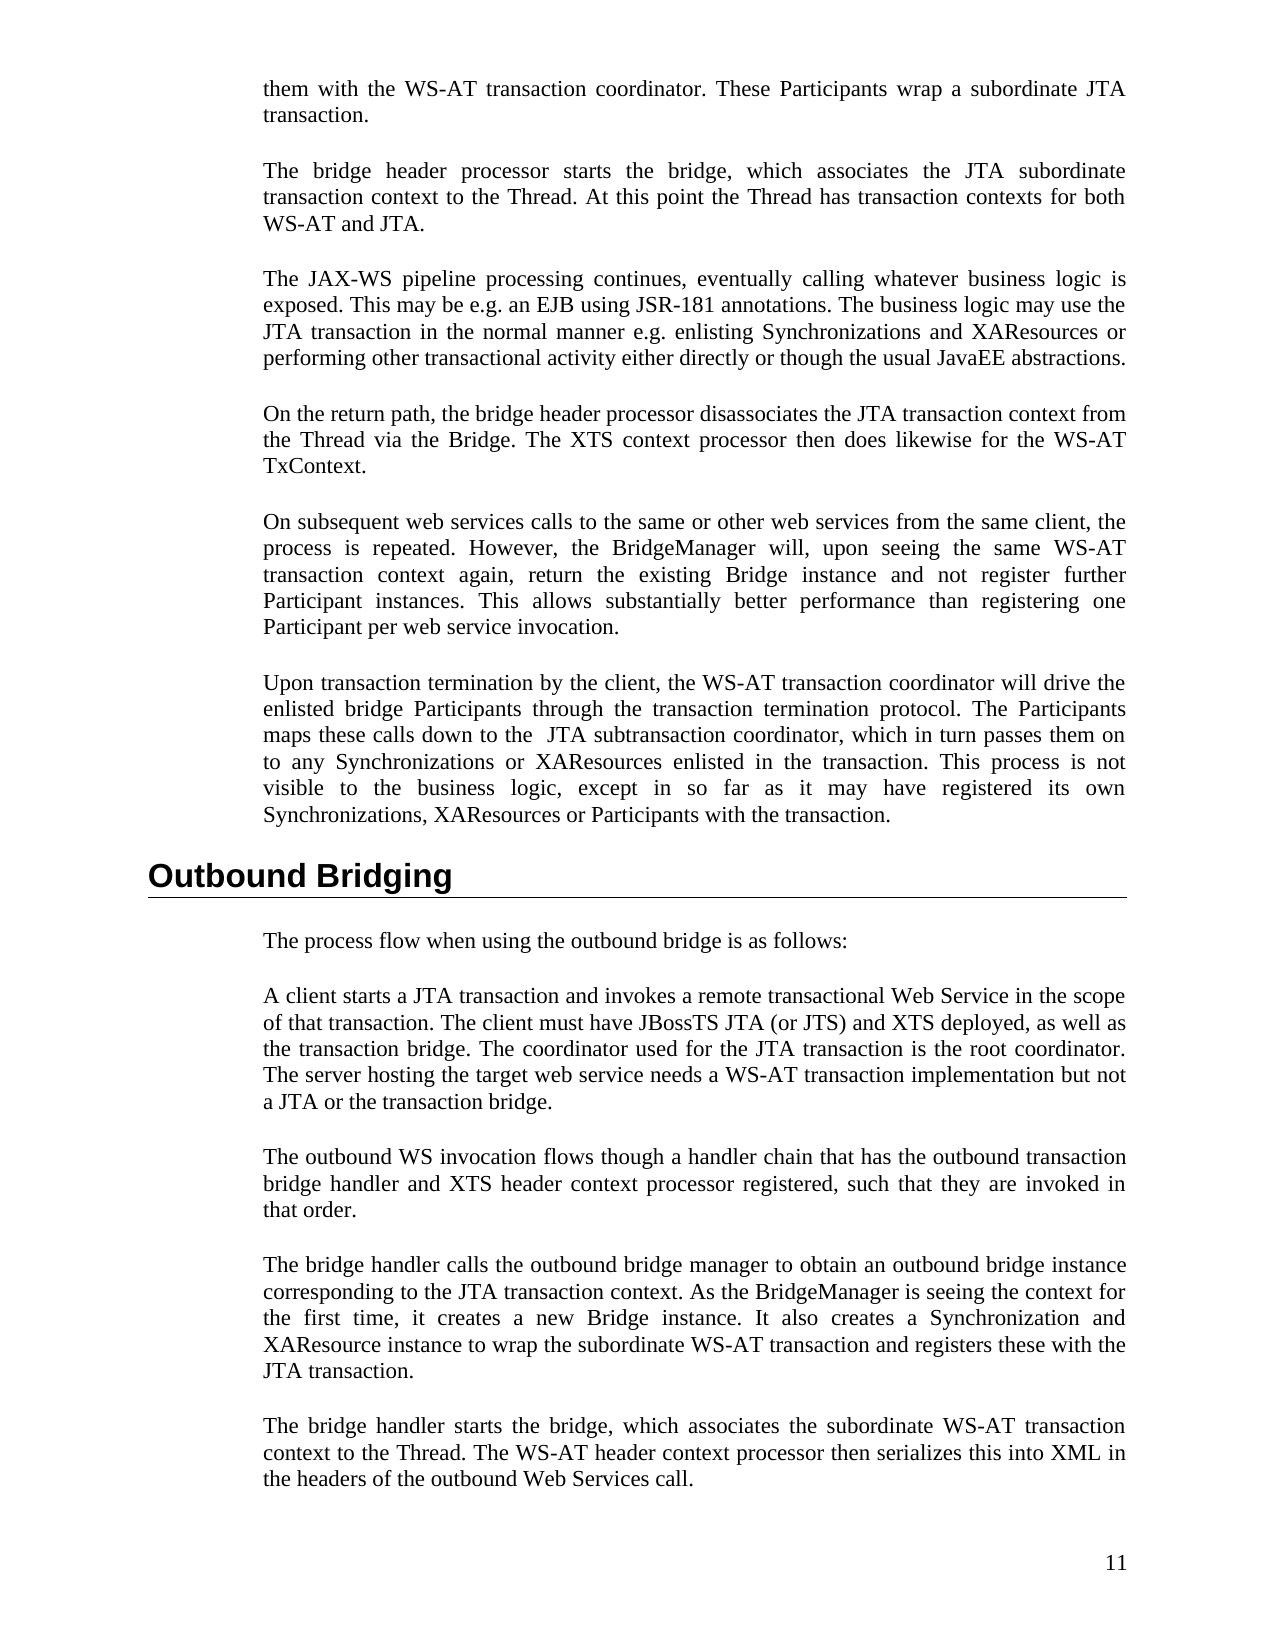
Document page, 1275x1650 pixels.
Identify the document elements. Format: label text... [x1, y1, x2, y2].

text On subsequent web services calls to the same or other web services from the same client, the process is repeated. However, the BridgeManager will, upon seeing the same WS-AT transaction context again, return the existing Bridge instance and not register further Participant instances. This allows substantially better performance than registering one Participant per web service invocation. [263, 508, 1127, 640]
text The process flow when using the outbound bridge is as follows: [263, 927, 1127, 953]
text The outbound WS invocation flows though a handler chain that has the outbound transaction bridge handler and XTS header context processor registered, such that they are invoked in that order. [263, 1143, 1127, 1222]
subtitle Outbound Bridging [148, 856, 1127, 897]
text Upon transaction termination by the client, the WS-AT transaction coordinator will drive the enlisted bridge Participants through the transaction termination protocol. The Participants maps these calls down to the JTA subtransaction coordinator, which in turn passes them on to any Synchronizations or XAResources enlisted in the transaction. This process is not visible to the business logic, except in so far as it may have registered its own Synchronizations, XAResources or Participants with the transaction. [263, 669, 1127, 827]
text The bridge handler starts the bridge, which associates the subordinate WS-AT transaction context to the Thread. The WS-AT header context processor then serializes this into XML in the headers of the outbound Web Services call. [263, 1412, 1127, 1492]
text The bridge header processor starts the bridge, which associates the JTA subordinate transaction context to the Thread. At this point the Thread has transaction contexts for both WS-AT and JTA. [263, 157, 1127, 236]
text The JAX-WS pipeline processing continues, eventually calling whatever business logic is exposed. This may be e.g. an EJB using JSR-181 annotations. The business logic may use the JTA transaction in the normal manner e.g. enlisting Synchronizations and XAResources or performing other transactional activity either directly or though the usual JavaEE abstractions. [263, 265, 1127, 371]
text The bridge handler calls the outbound bridge manager to obtain an outbound bridge instance corresponding to the JTA transaction context. As the BridgeManager is seeing the context for the first time, it creates a new Bridge instance. It also creates a Synchronization and XAResource instance to wrap the subordinate WS-AT transaction and registers these with the JTA transaction. [263, 1252, 1127, 1383]
text A client starts a JTA transaction and invokes a remote transactional Web Service in the scope of that transaction. The client must have JBossTS JTA (or JTS) and XTS deployed, as well as the transaction bridge. The coordinator used for the JTA transaction is the root coordinator. The server hosting the target web service needs a WS-AT transaction implementation but not a JTA or the transaction bridge. [263, 982, 1127, 1114]
text On the return path, the bridge header processor disassociates the JTA transaction context from the Thread via the Bridge. The XTS context processor then does likewise for the WS-AT TxContext. [263, 400, 1127, 479]
text them with the WS-AT transaction coordinator. These Participants wrap a subordinate JTA transaction. [263, 75, 1127, 128]
